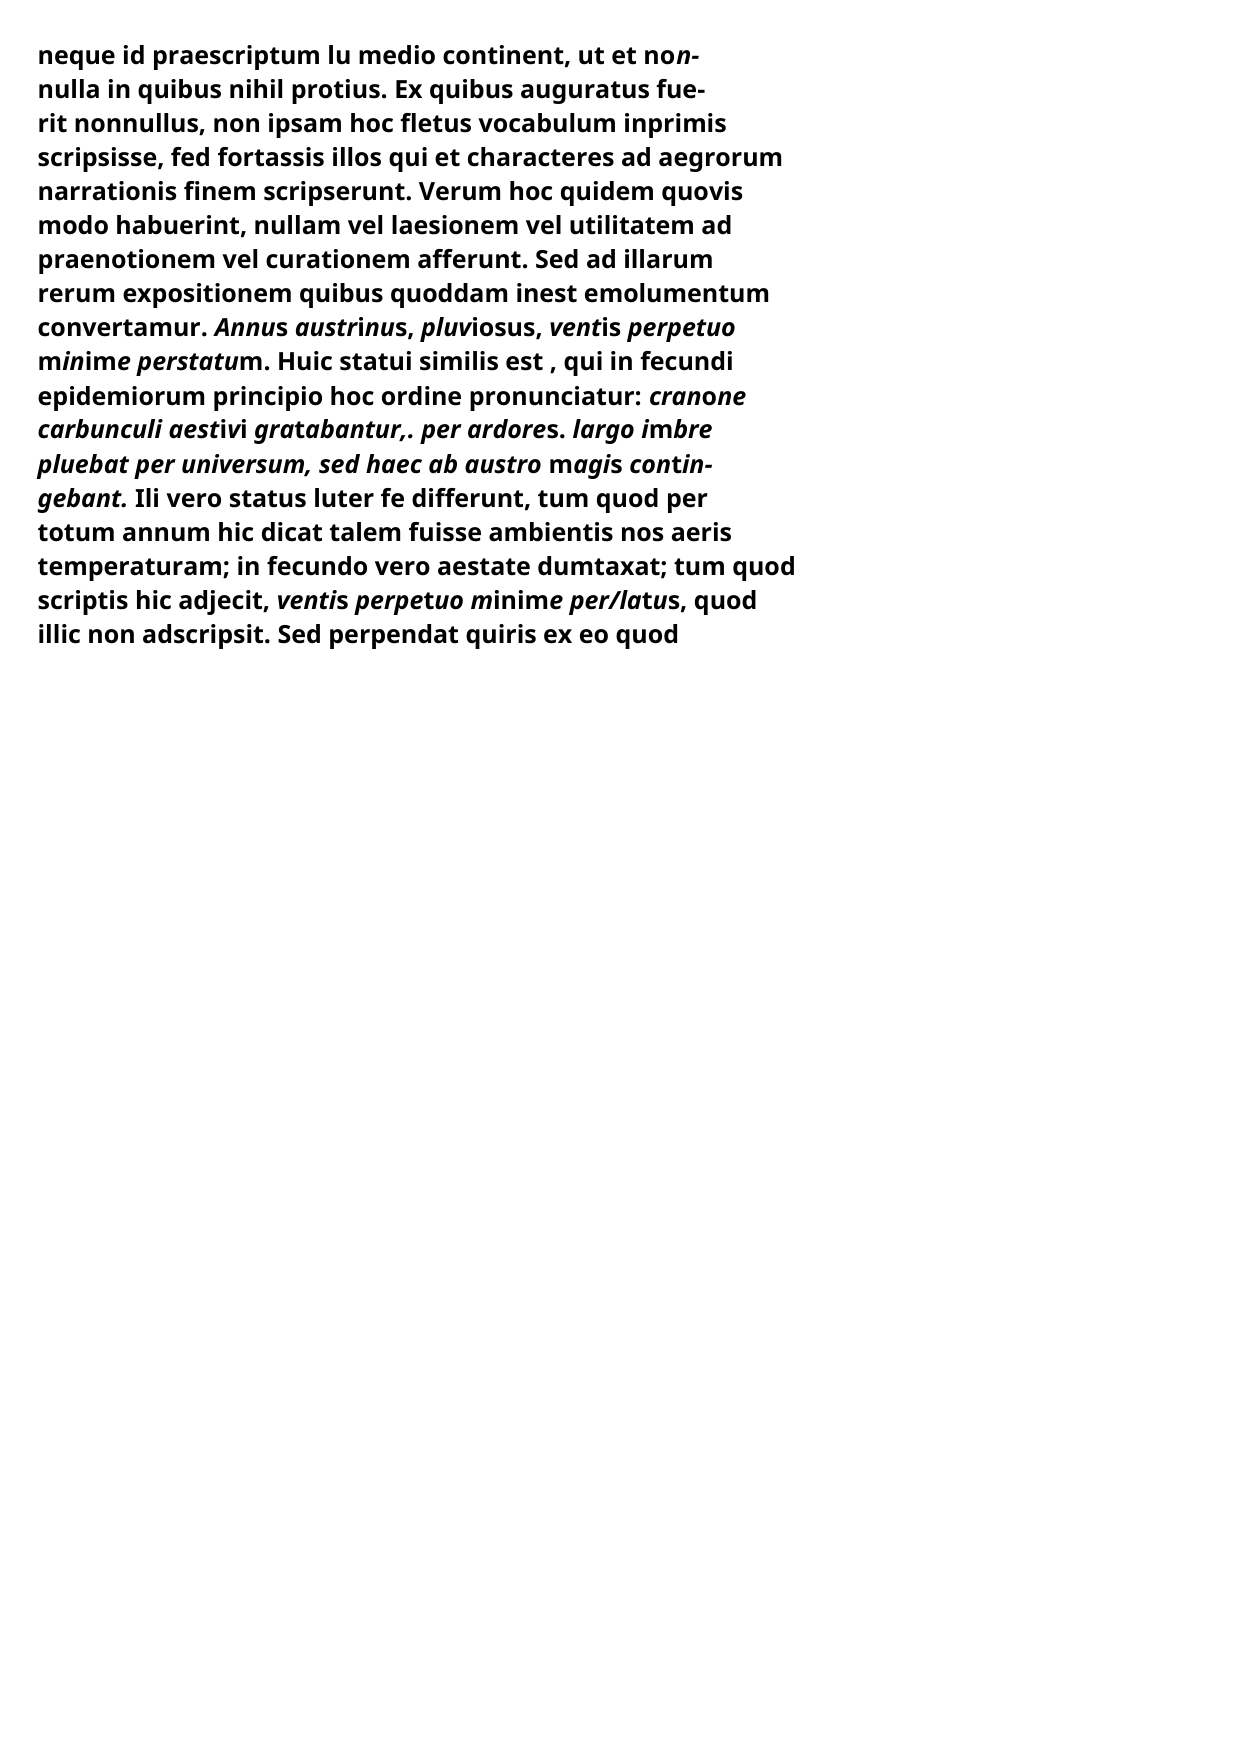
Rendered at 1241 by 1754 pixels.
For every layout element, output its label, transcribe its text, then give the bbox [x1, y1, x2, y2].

text neque id praescriptum lu medio continent, ut et non- nulla in quibus nihil protius. Ex quibus auguratus fue- rit nonnullus, non ipsam hoc fletus vocabulum inprimis scripsisse, fed fortassis illos qui et characteres ad aegrorum narrationis finem scripserunt. Verum hoc quidem quovis modo habuerint, nullam vel laesionem vel utilitatem ad praenotionem vel curationem afferunt. Sed ad illarum rerum expositionem quibus quoddam inest emolumentum convertamur. Annus austrinus, pluviosus, ventis perpetuo minime perstatum. Huic statui similis est , qui in fecundi epidemiorum principio hoc ordine pronunciatur: cranone carbunculi aestivi gratabantur,. per ardores. largo imbre pluebat per universum, sed haec ab austro magis contin- gebant. Ili vero status luter fe differunt, tum quod per totum annum hic dicat talem fuisse ambientis nos aeris temperaturam; in fecundo vero aestate dumtaxat; tum quod scriptis hic adjecit, ventis perpetuo minime per/latus, quod illic non adscripsit. Sed perpendat quiris ex eo quod [37, 37, 1203, 651]
